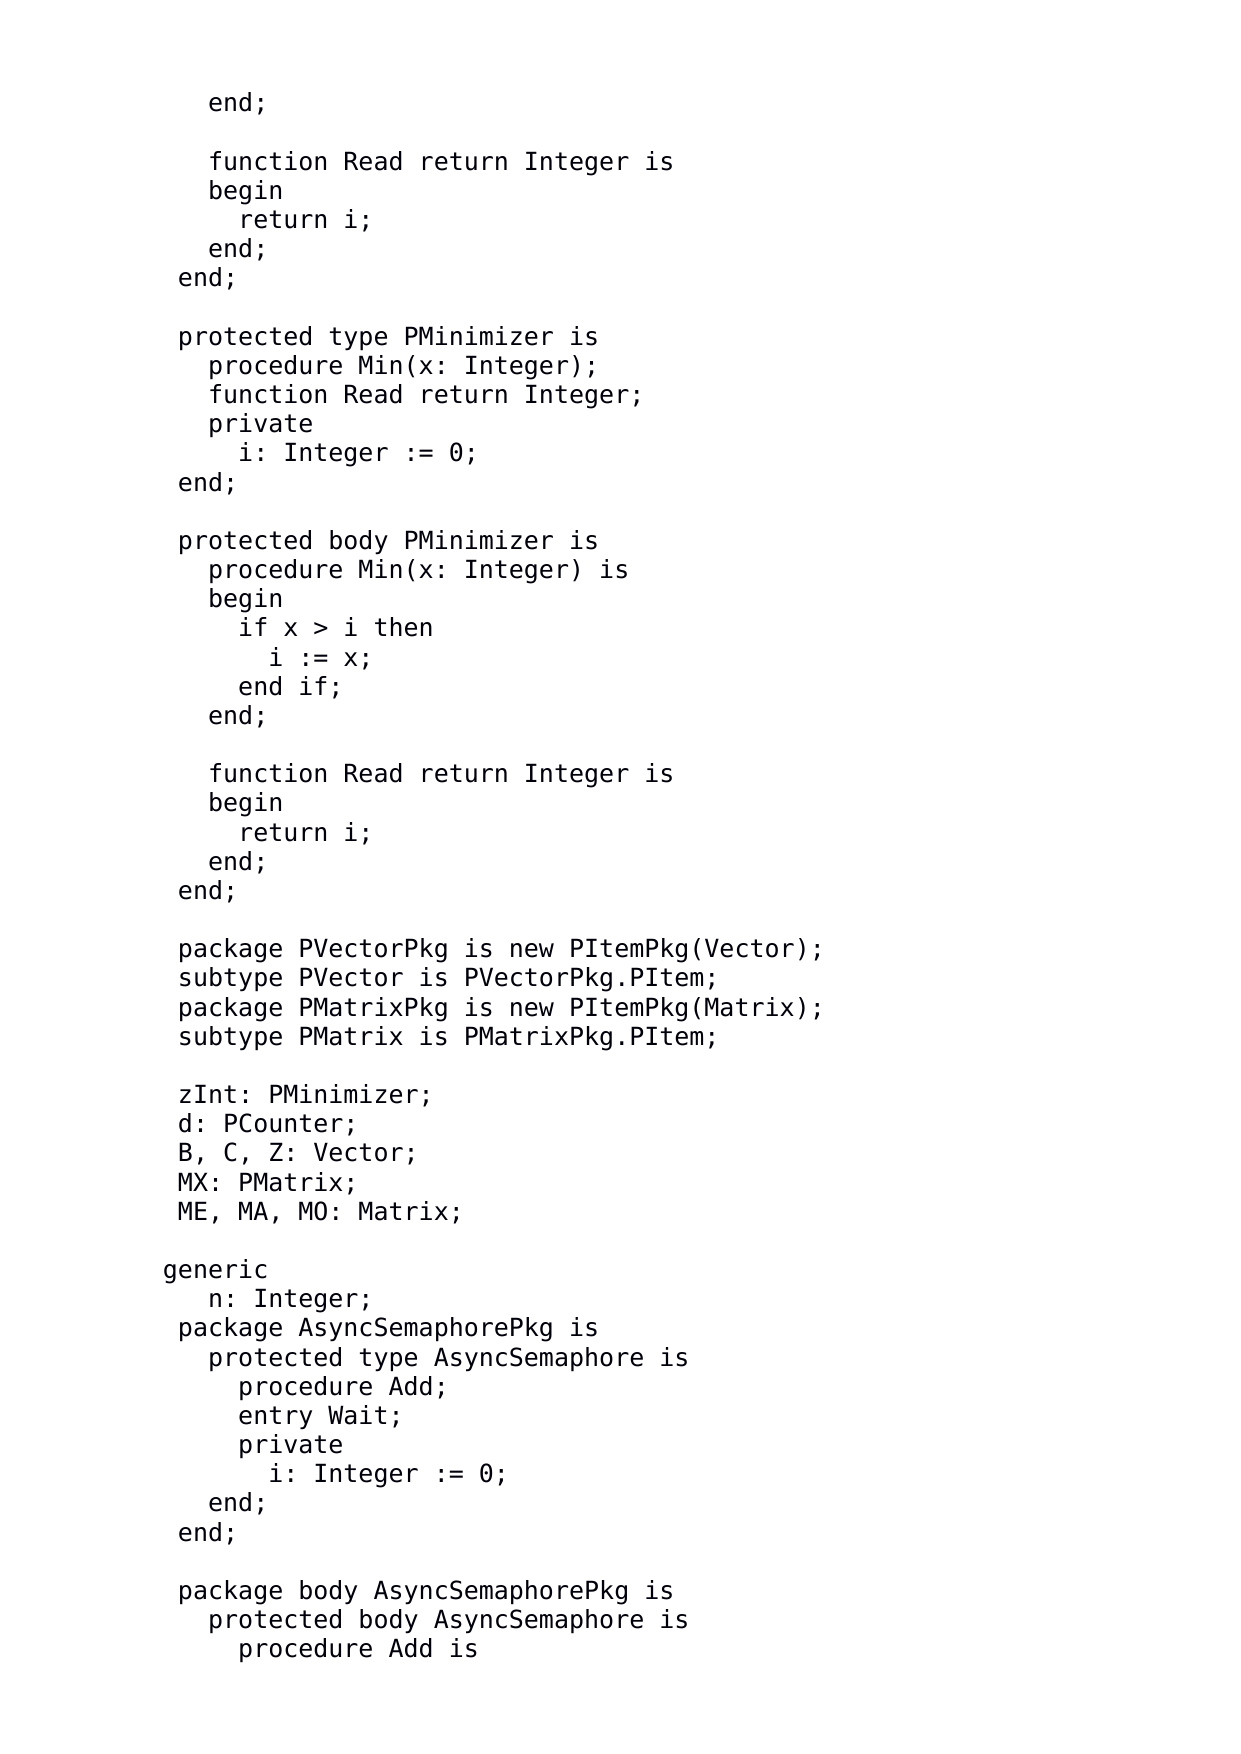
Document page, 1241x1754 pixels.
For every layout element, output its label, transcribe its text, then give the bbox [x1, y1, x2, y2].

text return i; [148, 205, 1152, 234]
text i: Integer := 0; [148, 1459, 1152, 1489]
text end; [148, 876, 1152, 905]
text package PMatrixPkg is new PItemPkg(Matrix); [148, 993, 1152, 1022]
text i := x; [148, 643, 1152, 672]
text package PVectorPkg is new PItemPkg(Vector); [148, 934, 1152, 964]
text function Read return Integer; [148, 380, 1152, 409]
text package body AsyncSemaphorePkg is [148, 1576, 1152, 1605]
text function Read return Integer is [148, 147, 1152, 176]
text protected type AsyncSemaphore is [148, 1343, 1152, 1372]
text MX: PMatrix; [148, 1168, 1152, 1197]
text if x > i then [148, 614, 1152, 643]
text entry Wait; [148, 1401, 1152, 1430]
text subtype PMatrix is PMatrixPkg.PItem; [148, 1022, 1152, 1051]
text end; [148, 1489, 1152, 1518]
text procedure Add is [148, 1634, 1152, 1664]
text B, C, Z: Vector; [148, 1139, 1152, 1168]
text end; [148, 234, 1152, 264]
text protected body AsyncSemaphore is [148, 1605, 1152, 1634]
text end; [148, 701, 1152, 730]
text procedure Min(x: Integer); [148, 351, 1152, 380]
text i: Integer := 0; [148, 439, 1152, 468]
text end if; [148, 672, 1152, 701]
text generic [148, 1255, 1152, 1284]
text ME, MA, MO: Matrix; [148, 1197, 1152, 1226]
text end; [148, 264, 1152, 293]
text procedure Add; [148, 1372, 1152, 1401]
text zInt: PMinimizer; [148, 1080, 1152, 1109]
text end; [148, 89, 1152, 118]
text protected type PMinimizer is [148, 322, 1152, 351]
text begin [148, 789, 1152, 818]
text protected body PMinimizer is [148, 526, 1152, 555]
text begin [148, 176, 1152, 205]
text begin [148, 584, 1152, 614]
text private [148, 409, 1152, 439]
text end; [148, 847, 1152, 876]
text package AsyncSemaphorePkg is [148, 1314, 1152, 1343]
text procedure Min(x: Integer) is [148, 555, 1152, 584]
text subtype PVector is PVectorPkg.PItem; [148, 964, 1152, 993]
text function Read return Integer is [148, 759, 1152, 789]
text end; [148, 1518, 1152, 1547]
text d: PCounter; [148, 1109, 1152, 1139]
text return i; [148, 818, 1152, 847]
text n: Integer; [148, 1284, 1152, 1314]
text end; [148, 468, 1152, 497]
text private [148, 1430, 1152, 1459]
